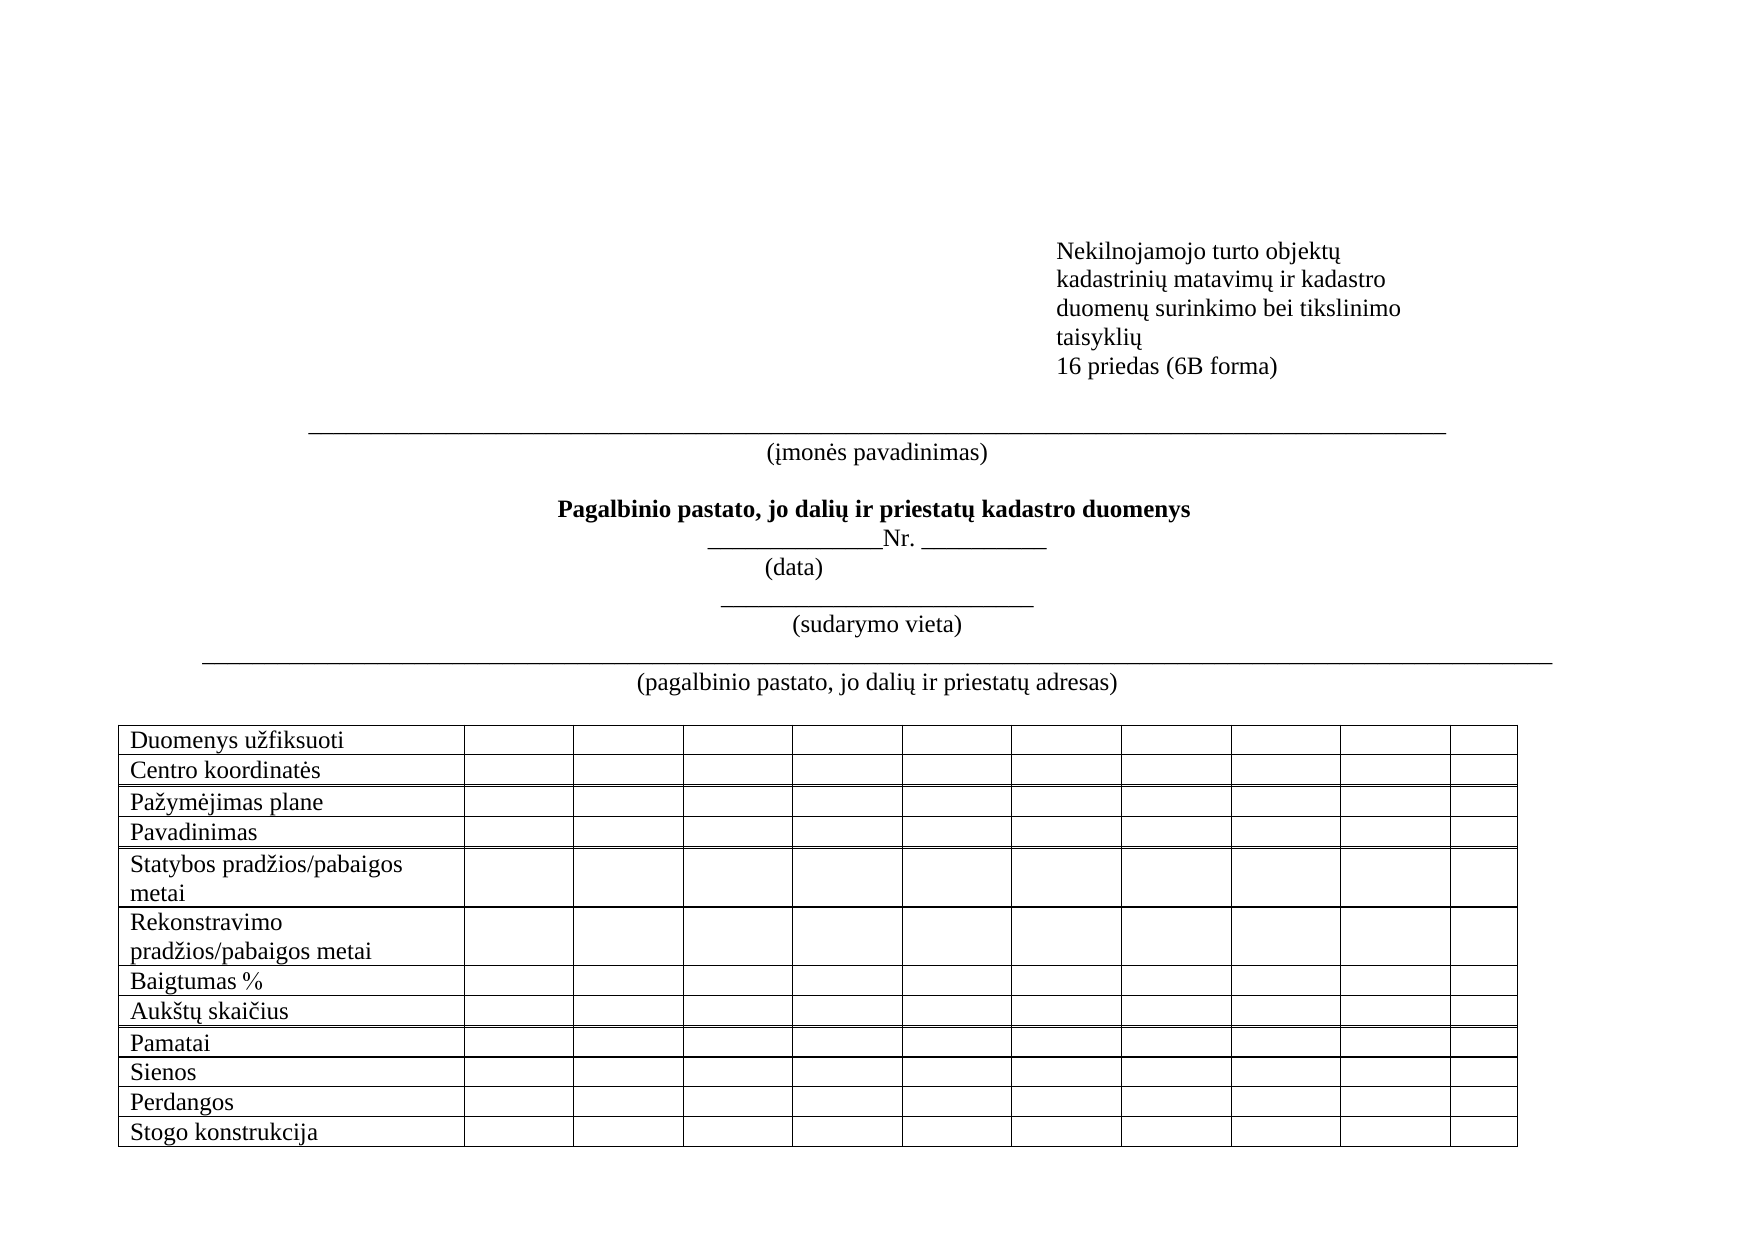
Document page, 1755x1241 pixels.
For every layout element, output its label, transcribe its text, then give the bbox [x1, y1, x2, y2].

table_header [1012, 726, 1121, 754]
table_cell [903, 1058, 1011, 1086]
table_cell [1232, 966, 1340, 995]
table_cell [903, 966, 1011, 995]
table_cell [465, 849, 573, 906]
table_header [574, 726, 683, 754]
table_cell [1451, 787, 1517, 816]
table_cell [1341, 1087, 1450, 1116]
table_cell [1341, 1058, 1450, 1086]
table_cell [903, 908, 1011, 965]
table_cell [793, 1087, 902, 1116]
table_cell [684, 1087, 792, 1116]
table_header [1341, 726, 1450, 754]
table_cell [574, 1028, 683, 1056]
table_cell [903, 1117, 1011, 1146]
table_cell [793, 1117, 902, 1146]
table_header [793, 726, 902, 754]
table_cell [1451, 1028, 1517, 1056]
table_cell [903, 996, 1011, 1024]
text (sudarymo vieta) [118, 609, 1636, 638]
table_cell [1012, 1117, 1121, 1146]
table_cell [1122, 966, 1231, 995]
table_cell Pavadinimas [119, 817, 464, 846]
table_cell [684, 996, 792, 1024]
table_cell [793, 1058, 902, 1086]
table_cell [574, 996, 683, 1024]
table_cell Pamatai [119, 1028, 464, 1056]
table_cell [1232, 996, 1340, 1024]
table_cell [1232, 1058, 1340, 1086]
table_header [903, 726, 1011, 754]
text (pagalbinio pastato, jo dalių ir priestatų adresas) [118, 667, 1636, 696]
table_cell [1451, 755, 1517, 784]
table_cell [903, 787, 1011, 816]
text kadastrinių matavimų ir kadastro [118, 264, 1636, 293]
table_cell [1122, 1087, 1231, 1116]
table_cell [903, 755, 1011, 784]
table_cell [1232, 849, 1340, 906]
table_cell [684, 908, 792, 965]
text 16 priedas (6B forma) [118, 351, 1636, 379]
table_cell [1232, 908, 1340, 965]
table_cell [1451, 1117, 1517, 1146]
text Nekilnojamojo turto objektų [118, 236, 1636, 264]
table_cell Statybos pradžios/pabaigos metai [119, 849, 464, 906]
table_cell [574, 1117, 683, 1146]
table_cell [1122, 755, 1231, 784]
table_header [684, 726, 792, 754]
table_cell [1012, 755, 1121, 784]
text (data) [118, 552, 1636, 581]
table_cell [1122, 1028, 1231, 1056]
table_cell [465, 755, 573, 784]
table_cell [1341, 908, 1450, 965]
text ___________________________________________________________________________________________ [118, 408, 1636, 437]
table_cell [1451, 849, 1517, 906]
table_cell [1012, 1028, 1121, 1056]
table_cell [903, 1087, 1011, 1116]
table_cell [1232, 1117, 1340, 1146]
table_cell [1341, 1028, 1450, 1056]
table_cell [793, 817, 902, 846]
table_cell [684, 849, 792, 906]
table_cell [574, 1087, 683, 1116]
table_cell [1341, 755, 1450, 784]
table_cell [1341, 1117, 1450, 1146]
table_cell [1341, 787, 1450, 816]
table_cell [793, 787, 902, 816]
table_cell [903, 1028, 1011, 1056]
table_cell [574, 755, 683, 784]
table_cell Rekonstravimo pradžios/pabaigos metai [119, 908, 464, 965]
table_cell [684, 1117, 792, 1146]
table_cell [1012, 1058, 1121, 1086]
table_cell [1122, 908, 1231, 965]
table_cell Sienos [119, 1058, 464, 1086]
table_cell [1122, 787, 1231, 816]
table_cell [1012, 996, 1121, 1024]
table_header [465, 726, 573, 754]
table_cell Stogo konstrukcija [119, 1117, 464, 1146]
table_cell [465, 996, 573, 1024]
table_cell Centro koordinatės [119, 755, 464, 784]
table_cell [1451, 1058, 1517, 1086]
table_cell [574, 817, 683, 846]
table_cell [1122, 996, 1231, 1024]
table_cell [1451, 908, 1517, 965]
table_cell [1341, 849, 1450, 906]
table_cell [793, 1028, 902, 1056]
table_cell [465, 1058, 573, 1086]
table_cell [1012, 1087, 1121, 1116]
table_cell [793, 849, 902, 906]
text (įmonės pavadinimas) [118, 437, 1636, 466]
table_cell [793, 966, 902, 995]
table_cell [465, 1028, 573, 1056]
table_cell [1341, 817, 1450, 846]
table_cell [793, 996, 902, 1024]
table_cell Aukštų skaičius [119, 996, 464, 1024]
table_cell [574, 1058, 683, 1086]
table_cell [465, 817, 573, 846]
table_cell [793, 908, 902, 965]
table_cell [465, 908, 573, 965]
table_cell Perdangos [119, 1087, 464, 1116]
table_cell [465, 787, 573, 816]
text _________________________ [118, 581, 1636, 609]
table_cell [465, 966, 573, 995]
table_cell [1122, 1058, 1231, 1086]
table_cell [574, 849, 683, 906]
table_cell [1012, 817, 1121, 846]
table_cell [1341, 966, 1450, 995]
table_cell [1451, 996, 1517, 1024]
table_cell [684, 755, 792, 784]
table_cell [1232, 755, 1340, 784]
table_cell [574, 787, 683, 816]
text taisyklių [118, 322, 1636, 351]
table_header [1232, 726, 1340, 754]
table_cell [903, 849, 1011, 906]
table_cell [1232, 787, 1340, 816]
table_header [1122, 726, 1231, 754]
text duomenų surinkimo bei tikslinimo [118, 293, 1636, 322]
table_cell [1012, 908, 1121, 965]
table_cell [574, 908, 683, 965]
table_header Duomenys užfiksuoti [119, 726, 464, 754]
table_cell [465, 1087, 573, 1116]
table_cell [1122, 849, 1231, 906]
table_cell [1232, 1028, 1340, 1056]
table_cell Pažymėjimas plane [119, 787, 464, 816]
table_cell [1232, 817, 1340, 846]
table_cell [793, 755, 902, 784]
table_cell [1232, 1087, 1340, 1116]
text Pagalbinio pastato, jo dalių ir priestatų kadastro duomenys [118, 494, 1636, 523]
table_cell [684, 1028, 792, 1056]
table_cell Baigtumas  [119, 966, 464, 995]
text ____________________________________________________________________________________________________________ [118, 638, 1636, 667]
table_cell [903, 817, 1011, 846]
table_cell [1451, 817, 1517, 846]
table_cell [684, 787, 792, 816]
table_cell [465, 1117, 573, 1146]
table_cell [684, 1058, 792, 1086]
table_cell [684, 966, 792, 995]
table_cell [684, 817, 792, 846]
table_cell [1012, 787, 1121, 816]
table_cell [1012, 849, 1121, 906]
table_cell [1122, 817, 1231, 846]
table_cell [1451, 1087, 1517, 1116]
table_cell [1341, 996, 1450, 1024]
table_cell [574, 966, 683, 995]
text ______________Nr. __________ [118, 523, 1636, 552]
table_cell [1012, 966, 1121, 995]
table_header [1451, 726, 1517, 754]
table_cell [1122, 1117, 1231, 1146]
table_cell [1451, 966, 1517, 995]
